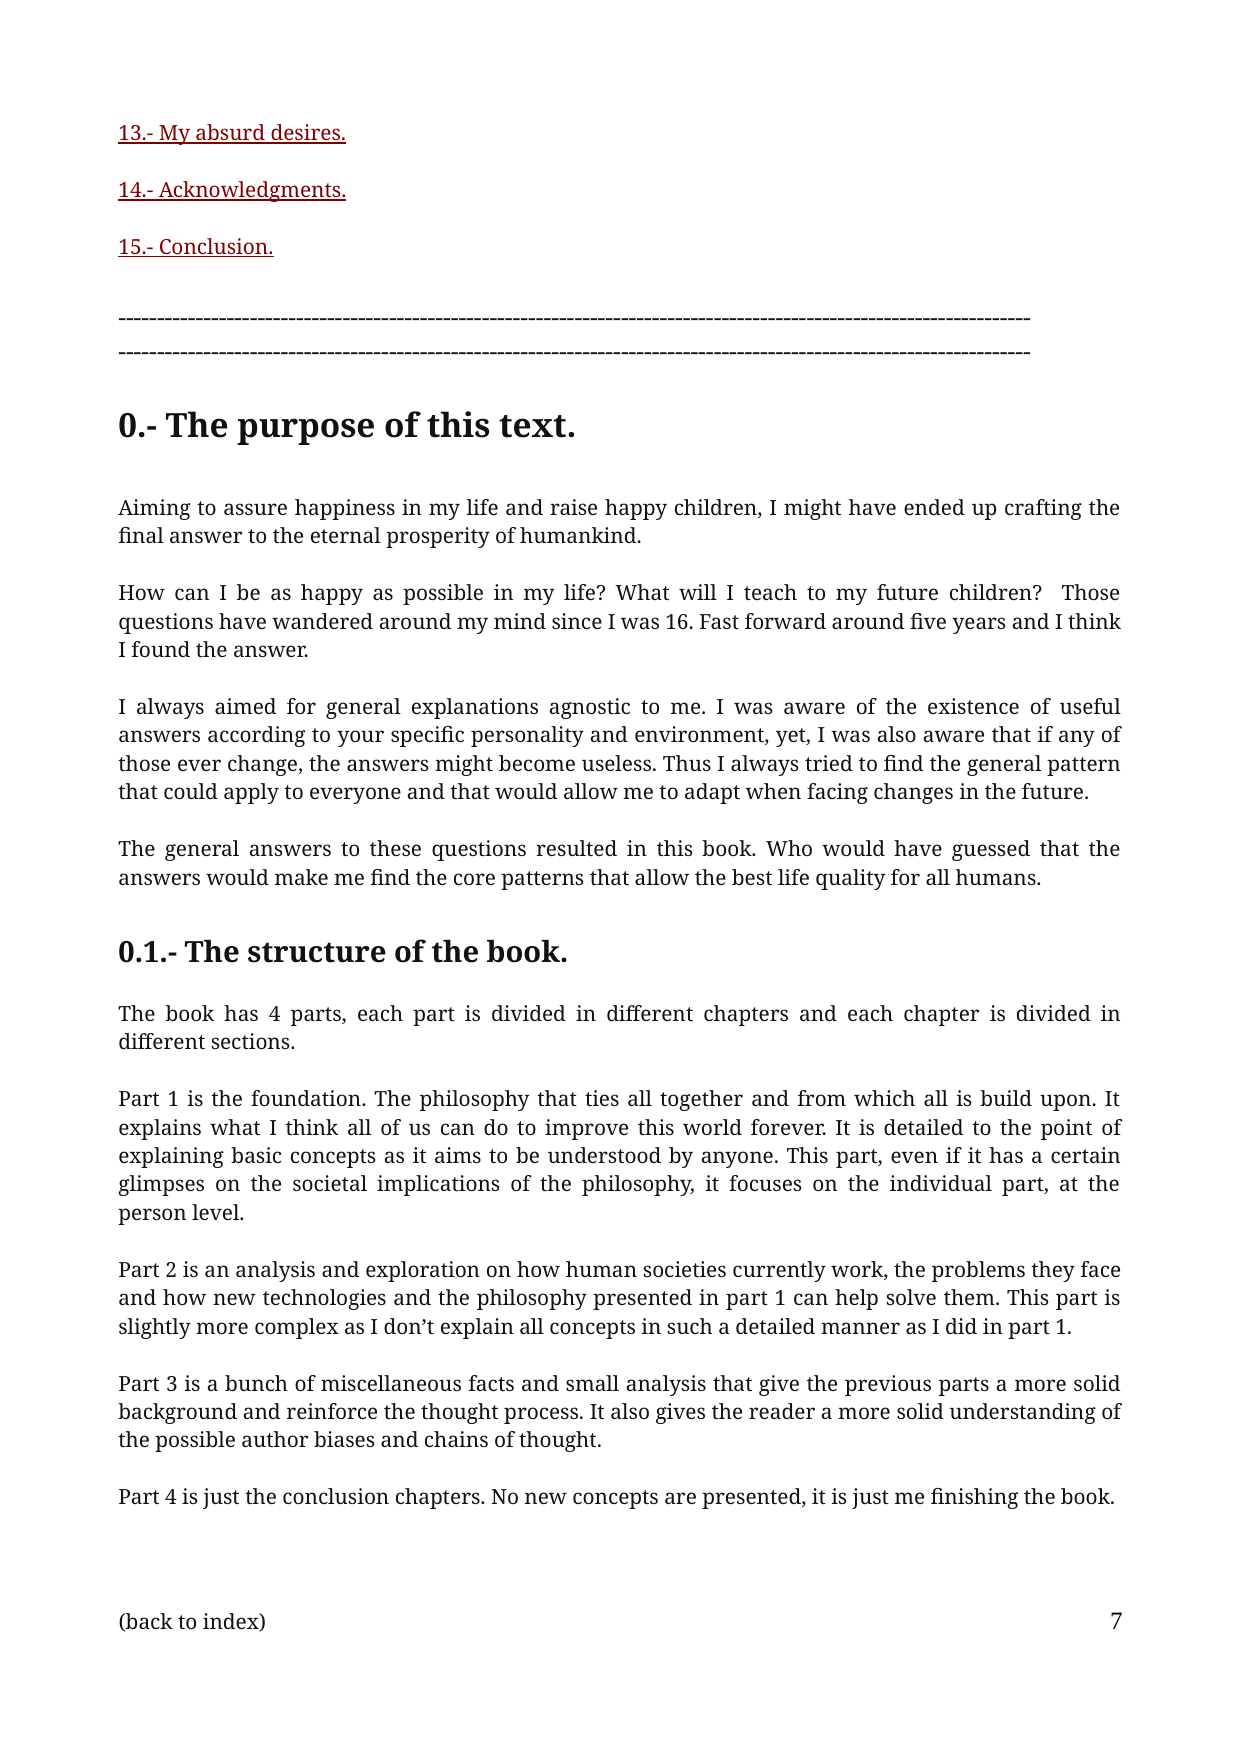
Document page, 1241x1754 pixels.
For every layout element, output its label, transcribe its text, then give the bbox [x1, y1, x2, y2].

text Part 1 is the foundation. The philosophy that ties all together and from which all is build upon. It explains what I think all of us can do to improve this world forever. It is detailed to the point of explaining basic concepts as it aims to be understood by anyone. This part, even if it has a certain glimpses on the societal implications of the philosophy, it focuses on the individual part, at the person level. [118, 1084, 1122, 1226]
text Aiming to assure happiness in my life and raise happy children, I might have ended up crafting the final answer to the eternal prosperity of humankind. [118, 493, 1122, 550]
text Part 4 is just the conclusion chapters. No new concepts are presented, it is just me finishing the book. [118, 1482, 1122, 1511]
text I always aimed for general explanations agnostic to me. I was aware of the existence of useful answers according to your specific personality and environment, yet, I was also aware that if any of those ever change, the answers might become useless. Thus I always tried to find the general pattern that could apply to everyone and that would allow me to adapt when facing changes in the future. [118, 692, 1122, 806]
text ---------------------------------------------------------------------------------------------------------------------- [118, 334, 1122, 368]
text 13.- My absurd desires. [118, 118, 1122, 147]
text ---------------------------------------------------------------------------------------------------------------------- [118, 300, 1122, 334]
text Part 3 is a bunch of miscellaneous facts and small analysis that give the previous parts a more solid background and reinforce the thought process. It also gives the reader a more solid understanding of the possible author biases and chains of thought. [118, 1369, 1122, 1454]
text How can I be as happy as possible in my life? What will I teach to my future children? Those questions have wandered around my mind since I was 16. Fast forward around five years and I think I found the answer. [118, 578, 1122, 664]
text Part 2 is an analysis and exploration on how human societies currently work, the problems they face and how new technologies and the philosophy presented in part 1 can help solve them. This part is slightly more complex as I don’t explain all concepts in such a detailed manner as I did in part 1. [118, 1255, 1122, 1340]
text 15.- Conclusion. [118, 232, 1122, 260]
text The general answers to these questions resulted in this book. Who would have guessed that the answers would make me find the core patterns that allow the best life quality for all humans. [118, 834, 1122, 891]
text 0.- The purpose of this text. [118, 402, 1122, 448]
text 0.1.- The structure of the book. [118, 931, 1122, 971]
text The book has 4 parts, each part is divided in different chapters and each chapter is divided in different sections. [118, 999, 1122, 1056]
text 14.- Acknowledgments. [118, 175, 1122, 203]
